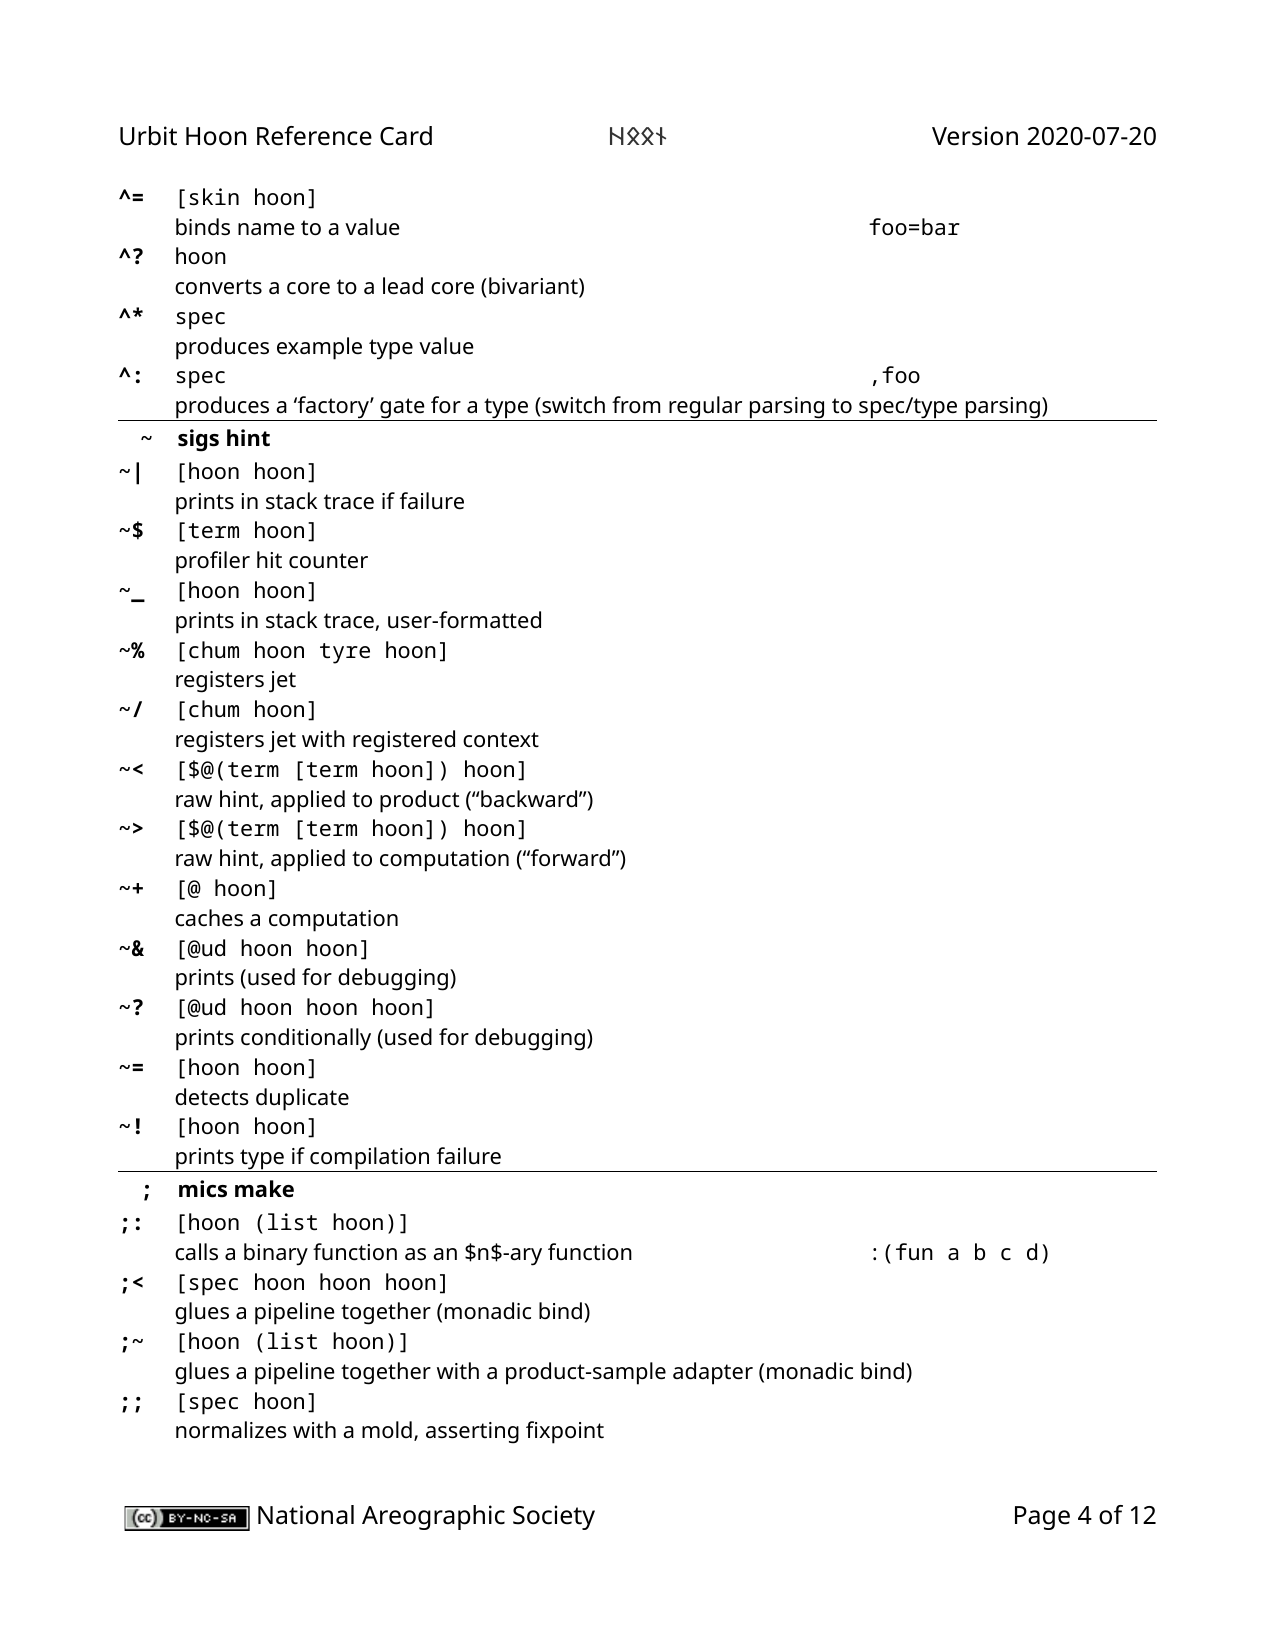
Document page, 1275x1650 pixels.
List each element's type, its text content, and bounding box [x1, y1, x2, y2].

table_cell [@ud hoon hoon] [174, 933, 1157, 962]
table_cell [118, 1022, 174, 1052]
table_cell sigs hint [174, 421, 1157, 456]
table_cell ;< [118, 1266, 174, 1296]
table_cell [868, 1207, 1157, 1237]
table_cell [skin hoon] [174, 182, 868, 211]
table_cell [spec hoon] [174, 1386, 1157, 1415]
table_cell prints in stack trace, user-formatted [174, 605, 1157, 635]
table_cell ~< [118, 754, 174, 784]
table_cell [118, 1082, 174, 1111]
table_cell ;~ [118, 1326, 174, 1356]
table_cell ;: [118, 1207, 174, 1237]
table_cell registers jet [174, 665, 1157, 694]
table_cell [term hoon] [174, 516, 1157, 545]
table_cell ~% [118, 635, 174, 664]
table_cell [hoon (list hoon)] [174, 1326, 1157, 1356]
table_cell ;; [118, 1386, 174, 1415]
table_cell [hoon (list hoon)] [174, 1207, 868, 1237]
table_cell [$@(term [term hoon]) hoon] [174, 814, 1157, 843]
table_cell [118, 1356, 174, 1386]
table_cell [118, 843, 174, 873]
table_cell spec [174, 360, 868, 390]
table_cell ; [118, 1172, 174, 1207]
table_cell ^* [118, 301, 174, 331]
table_cell [hoon hoon] [174, 575, 1157, 605]
table_cell spec [174, 301, 1157, 331]
table_cell [118, 390, 174, 420]
table_cell hoon [174, 241, 1157, 271]
table_cell glues a pipeline together with a product-sample adapter (monadic bind) [174, 1356, 1157, 1386]
table_cell [118, 724, 174, 754]
table_cell [118, 963, 174, 992]
table_cell prints in stack trace if failure [174, 486, 1157, 516]
table_cell [@ud hoon hoon hoon] [174, 992, 1157, 1022]
table_cell produces a ‘factory’ gate for a type (switch from regular parsing to spec/type parsing) [174, 390, 1157, 420]
table_cell detects duplicate [174, 1082, 1157, 1111]
table_cell ~+ [118, 873, 174, 903]
table_cell registers jet with registered context [174, 724, 1157, 754]
table_cell [118, 211, 174, 241]
table_cell ~_ [118, 575, 174, 605]
table_cell [@ hoon] [174, 873, 1157, 903]
table_cell [chum hoon tyre hoon] [174, 635, 1157, 664]
table_cell ~? [118, 992, 174, 1022]
table_cell [hoon hoon] [174, 1052, 1157, 1082]
table_cell ~> [118, 814, 174, 843]
table_cell normalizes with a mold, asserting fixpoint [174, 1415, 1157, 1445]
table_cell [hoon hoon] [174, 456, 1157, 486]
table_cell :(fun a b c d) [868, 1237, 1157, 1266]
table_cell raw hint, applied to product (“backward”) [174, 784, 1157, 813]
table_cell ~& [118, 933, 174, 962]
table_cell ^? [118, 241, 174, 271]
table_cell [118, 903, 174, 933]
table_cell [118, 1237, 174, 1266]
picture [124, 1506, 250, 1531]
table_cell [118, 545, 174, 575]
table_cell ~$ [118, 516, 174, 545]
table_cell [hoon hoon] [174, 1111, 1157, 1141]
table_cell prints conditionally (used for debugging) [174, 1022, 1157, 1052]
table_cell ~| [118, 456, 174, 486]
table_cell ^= [118, 182, 174, 211]
table_cell prints (used for debugging) [174, 963, 1157, 992]
table_cell ~= [118, 1052, 174, 1082]
table_cell ~ [118, 421, 174, 456]
table_cell [$@(term [term hoon]) hoon] [174, 754, 1157, 784]
table_cell converts a core to a lead core (bivariant) [174, 271, 1157, 301]
table_cell [118, 1141, 174, 1171]
table_cell ^: [118, 360, 174, 390]
table_cell calls a binary function as an $n$-ary function [174, 1237, 868, 1266]
table_cell [118, 784, 174, 813]
table_cell ,foo [868, 360, 1157, 390]
table_cell [118, 271, 174, 301]
table_cell ~! [118, 1111, 174, 1141]
table_cell [868, 182, 1157, 211]
table_cell profiler hit counter [174, 545, 1157, 575]
table_cell [118, 605, 174, 635]
table_cell caches a computation [174, 903, 1157, 933]
table_cell raw hint, applied to computation (“forward”) [174, 843, 1157, 873]
table_cell [118, 665, 174, 694]
table_cell binds name to a value [174, 211, 868, 241]
table_cell foo=bar [868, 211, 1157, 241]
table_cell [118, 331, 174, 360]
table_cell [spec hoon hoon hoon] [174, 1266, 1157, 1296]
table_cell glues a pipeline together (monadic bind) [174, 1296, 1157, 1326]
table_cell [118, 486, 174, 516]
table_cell prints type if compilation failure [174, 1141, 1157, 1171]
table_cell [chum hoon] [174, 694, 1157, 724]
table_cell ~/ [118, 694, 174, 724]
table_cell produces example type value [174, 331, 1157, 360]
table_cell [118, 1296, 174, 1326]
table_cell mics make [174, 1172, 1157, 1207]
table_cell [118, 1415, 174, 1445]
